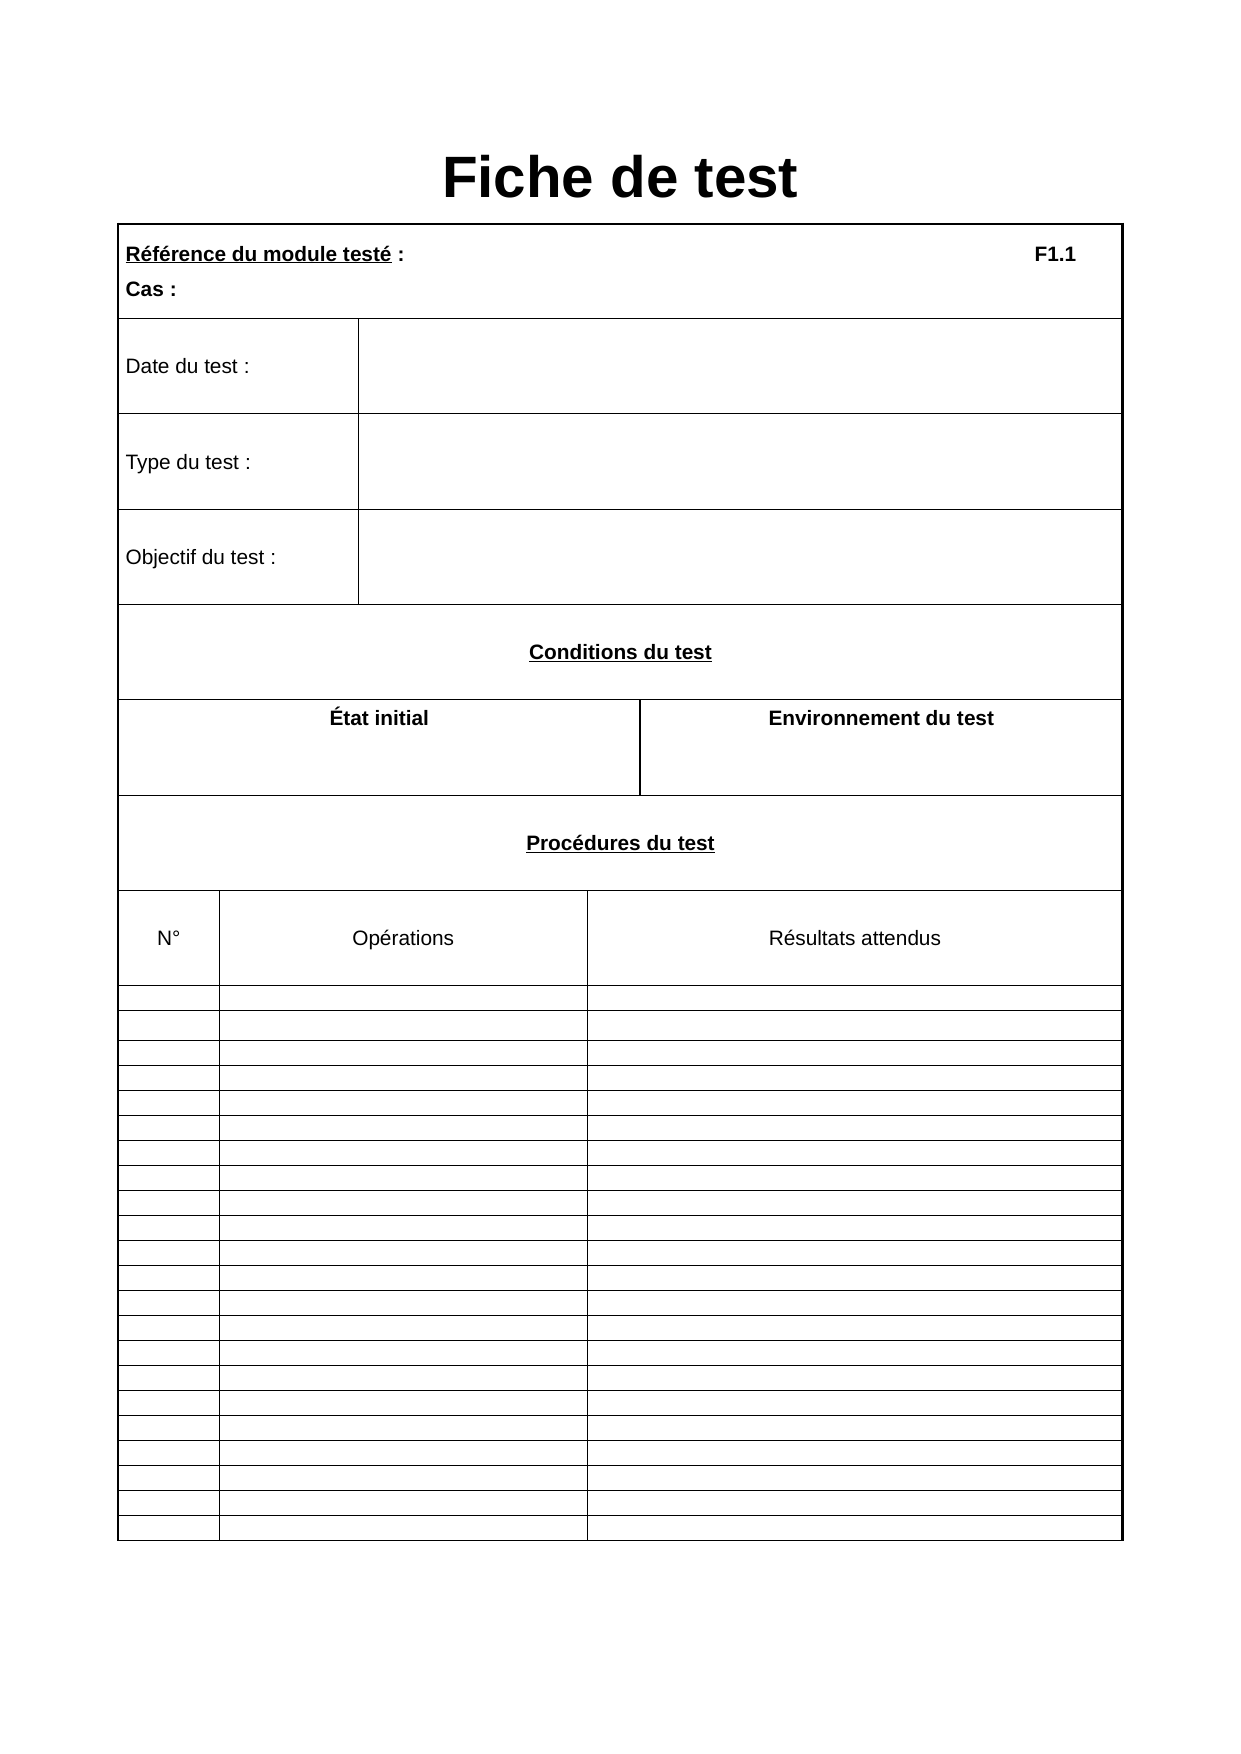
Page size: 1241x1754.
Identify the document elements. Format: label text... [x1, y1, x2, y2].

table_cell [220, 1316, 587, 1340]
table_cell [588, 1491, 1121, 1515]
table_cell [119, 1141, 219, 1165]
table_cell [119, 1341, 219, 1365]
table_cell [588, 1041, 1121, 1065]
table_cell [119, 1091, 219, 1115]
table_cell [220, 1366, 587, 1390]
table_cell [588, 1316, 1121, 1340]
table_cell [119, 1491, 219, 1515]
table_cell [220, 1066, 587, 1090]
table_cell Date du test : [119, 319, 358, 413]
table_cell [220, 1491, 587, 1515]
table_cell [359, 414, 1121, 509]
table_cell Type du test : [119, 414, 358, 509]
table_cell [588, 986, 1121, 1010]
table_cell [119, 1011, 219, 1040]
table_cell Résultats attendus [588, 891, 1121, 985]
table_cell N° [119, 891, 219, 985]
table_cell [119, 1116, 219, 1140]
table_cell [220, 1191, 587, 1215]
table_cell [588, 1341, 1121, 1365]
table_cell [220, 1466, 587, 1490]
table_cell [119, 1316, 219, 1340]
table_cell [220, 1216, 587, 1240]
table_cell [588, 1091, 1121, 1115]
table_cell [220, 1041, 587, 1065]
table_cell [588, 1291, 1121, 1315]
table_cell [119, 1241, 219, 1265]
table_cell [119, 1066, 219, 1090]
table_cell Opérations [220, 891, 587, 985]
table_cell [119, 986, 219, 1010]
table_cell [588, 1116, 1121, 1140]
table_cell [220, 1516, 587, 1540]
table_cell [588, 1241, 1121, 1265]
table_cell [220, 1116, 587, 1140]
table_cell [119, 1391, 219, 1415]
table_cell [220, 1011, 587, 1040]
table_cell Objectif du test : [119, 510, 358, 604]
table_cell [119, 1041, 219, 1065]
table_cell [220, 1341, 587, 1365]
table_cell [119, 1166, 219, 1190]
table_cell [220, 1391, 587, 1415]
table_cell [119, 1416, 219, 1440]
table_cell [588, 1011, 1121, 1040]
table_cell [588, 1416, 1121, 1440]
table_cell [588, 1191, 1121, 1215]
table_cell [220, 1091, 587, 1115]
table_cell [119, 1441, 219, 1465]
table_cell [220, 1166, 587, 1190]
table_cell [119, 1366, 219, 1390]
table_cell [220, 1441, 587, 1465]
table_cell Environnement du test [641, 700, 1121, 794]
table_cell [119, 1291, 219, 1315]
table_cell [588, 1266, 1121, 1290]
table_cell Procédures du test [119, 796, 1121, 890]
table_cell [588, 1391, 1121, 1415]
table_cell [119, 1516, 219, 1540]
table_cell [220, 986, 587, 1010]
table_cell [588, 1516, 1121, 1540]
table_cell [119, 1216, 219, 1240]
table_cell [588, 1141, 1121, 1165]
table_cell Conditions du test [119, 605, 1121, 699]
table_cell [220, 1416, 587, 1440]
table_cell [359, 510, 1121, 604]
table_cell [588, 1166, 1121, 1190]
table_cell [588, 1216, 1121, 1240]
table_header Référence du module testé : F1.1 Cas : [119, 225, 1121, 318]
table_cell [220, 1241, 587, 1265]
table_cell [220, 1291, 587, 1315]
table_cell [588, 1366, 1121, 1390]
table_cell [220, 1266, 587, 1290]
table_cell [119, 1266, 219, 1290]
table_cell [588, 1066, 1121, 1090]
table_cell [588, 1466, 1121, 1490]
table_cell [119, 1466, 219, 1490]
table_cell [119, 1191, 219, 1215]
table_cell [588, 1441, 1121, 1465]
table_cell [220, 1141, 587, 1165]
title Fiche de test [118, 143, 1122, 210]
table_cell [359, 319, 1121, 413]
table_cell État initial [119, 700, 639, 794]
